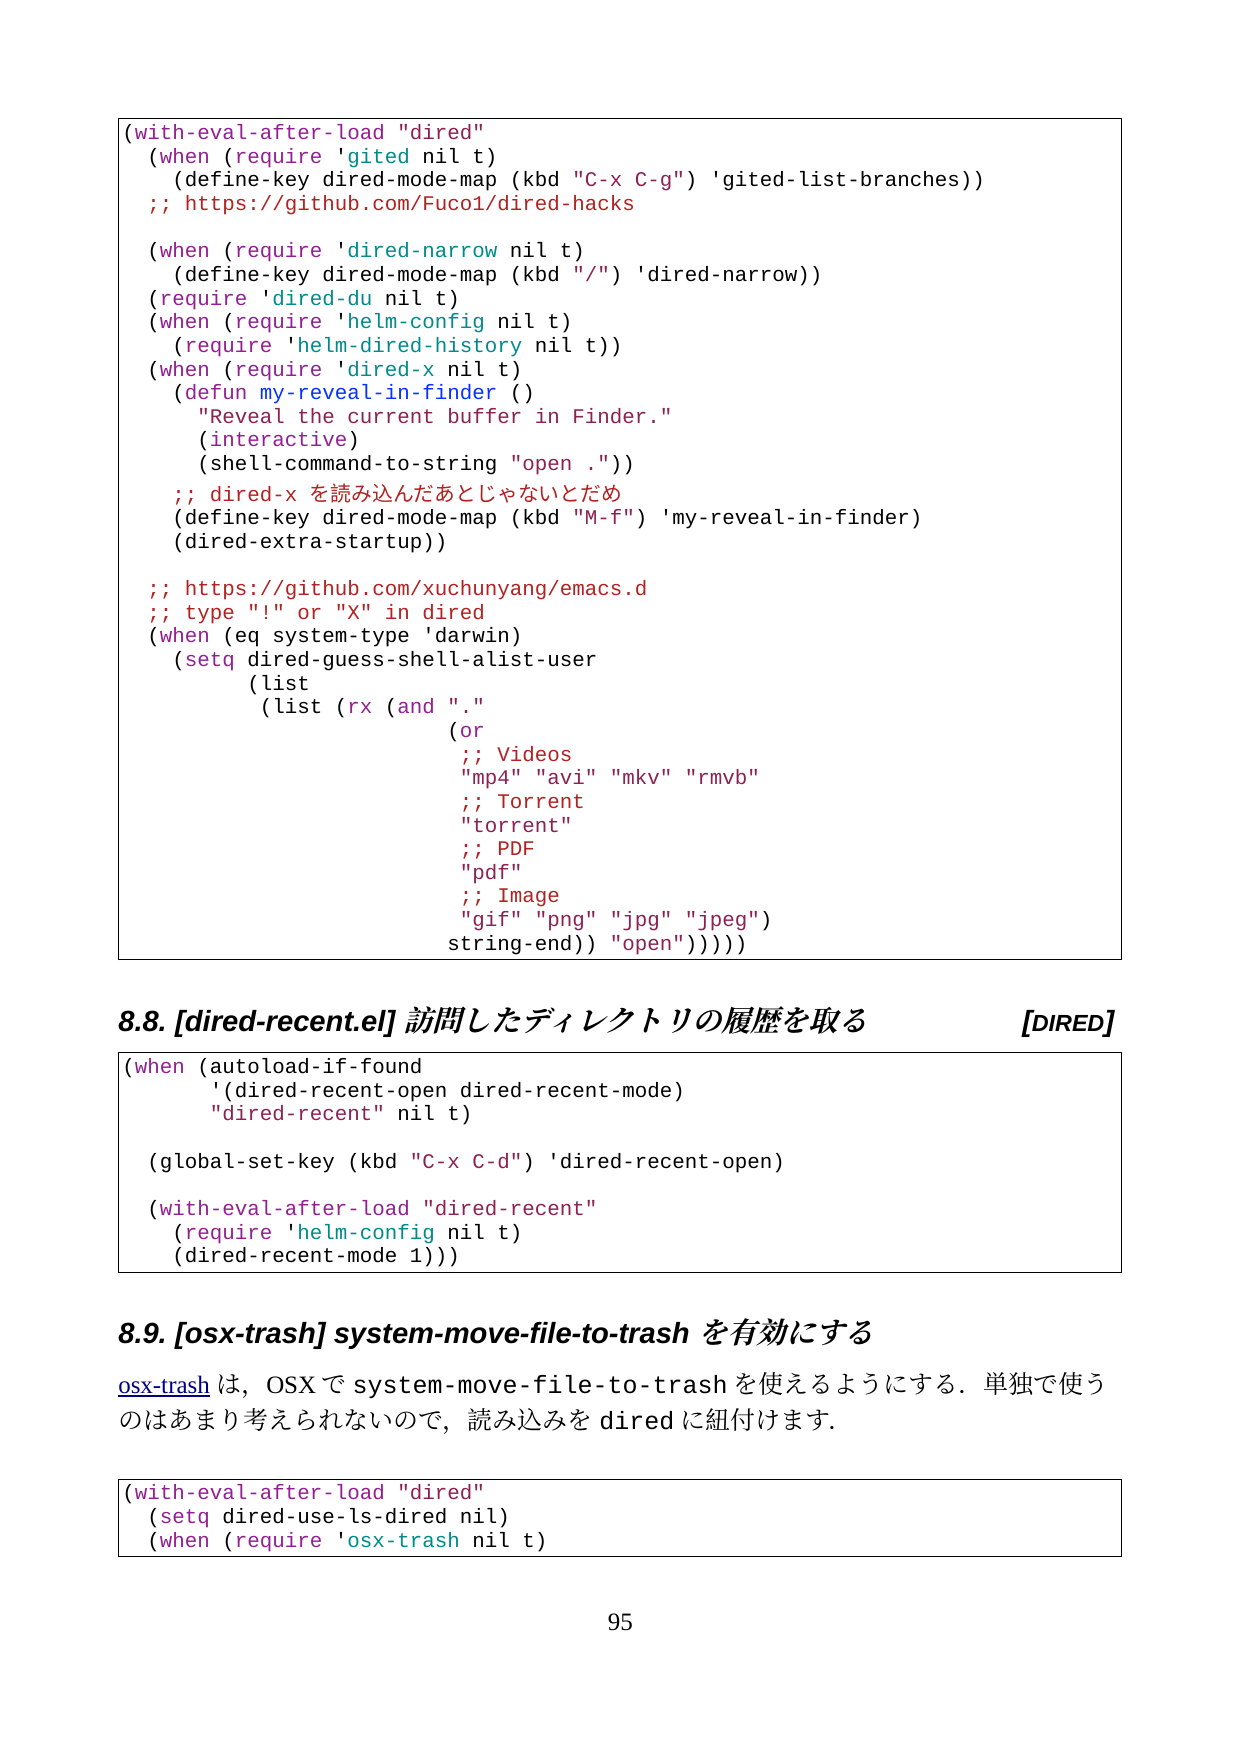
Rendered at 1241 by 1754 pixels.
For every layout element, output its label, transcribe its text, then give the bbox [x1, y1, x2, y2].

text "Reveal the current buffer in Finder." [119, 402, 1121, 426]
text (define-key dired-mode-map (kbd "C-x C-g") 'gited-list-branches)) [119, 165, 1121, 189]
text ;; type "!" or "X" in dired [119, 598, 1121, 621]
text ;; PDF [119, 834, 1121, 858]
text (require 'dired-du nil t) [119, 284, 1121, 307]
text "torrent" [119, 811, 1121, 834]
text (dired-recent-mode 1))) [119, 1241, 1121, 1272]
text (dired-extra-startup)) [119, 527, 1121, 551]
text (interactive) [119, 426, 1121, 449]
text ;; Videos [119, 740, 1121, 763]
subtitle [osx-trash] system-move-file-to-trash を有効にする [118, 1310, 1122, 1352]
text ;; Torrent [119, 787, 1121, 811]
text (global-set-key (kbd "C-x C-d") 'dired-recent-open) [119, 1147, 1121, 1170]
text (when (require 'osx-trash nil t) [119, 1526, 1121, 1556]
text (with-eval-after-load "dired" [119, 119, 1121, 142]
text ;; https://github.com/xuchunyang/emacs.d [119, 574, 1121, 598]
text (setq dired-use-ls-dired nil) [119, 1502, 1121, 1526]
text "pdf" [119, 858, 1121, 882]
text (setq dired-guess-shell-alist-user [119, 645, 1121, 669]
text (when (eq system-type 'darwin) [119, 621, 1121, 645]
text (when (require 'gited nil t) [119, 142, 1121, 165]
text (define-key dired-mode-map (kbd "M-f") 'my-reveal-in-finder) [119, 503, 1121, 527]
text (shell-command-to-string "open .")) [119, 449, 1121, 473]
text ;; Image [119, 882, 1121, 905]
text '(dired-recent-open dired-recent-mode) [119, 1076, 1121, 1099]
text (list [119, 669, 1121, 692]
text (when (require 'helm-config nil t) [119, 307, 1121, 331]
text (define-key dired-mode-map (kbd "/") 'dired-narrow)) [119, 260, 1121, 284]
text "gif" "png" "jpg" "jpeg") [119, 905, 1121, 929]
text ;; dired-x を読み込んだあとじゃないとだめ [119, 473, 1121, 503]
text (with-eval-after-load "dired" [119, 1480, 1121, 1502]
text (with-eval-after-load "dired-recent" [119, 1194, 1121, 1218]
text (require 'helm-dired-history nil t)) [119, 331, 1121, 354]
text (or [119, 716, 1121, 740]
text ;; https://github.com/Fuco1/dired-hacks [119, 189, 1121, 213]
text (defun my-reveal-in-finder () [119, 378, 1121, 402]
text "mp4" "avi" "mkv" "rmvb" [119, 763, 1121, 787]
text string-end)) "open"))))) [119, 929, 1121, 959]
text osx-trash は，OSXで system-move-file-to-trash を使えるようにする．単独で使うのはあまり考えられないので，読み込みを dired に紐付けます． [118, 1365, 1122, 1466]
text (when (require 'dired-narrow nil t) [119, 236, 1121, 260]
text (when (require 'dired-x nil t) [119, 354, 1121, 378]
subtitle [dired-recent.el] 訪問したディレクトリの履歴を取る [dired] [118, 998, 1122, 1040]
text (when (autoload-if-found [119, 1053, 1121, 1076]
text (require 'helm-config nil t) [119, 1218, 1121, 1241]
text "dired-recent" nil t) [119, 1099, 1121, 1123]
text (list (rx (and "." [119, 692, 1121, 716]
